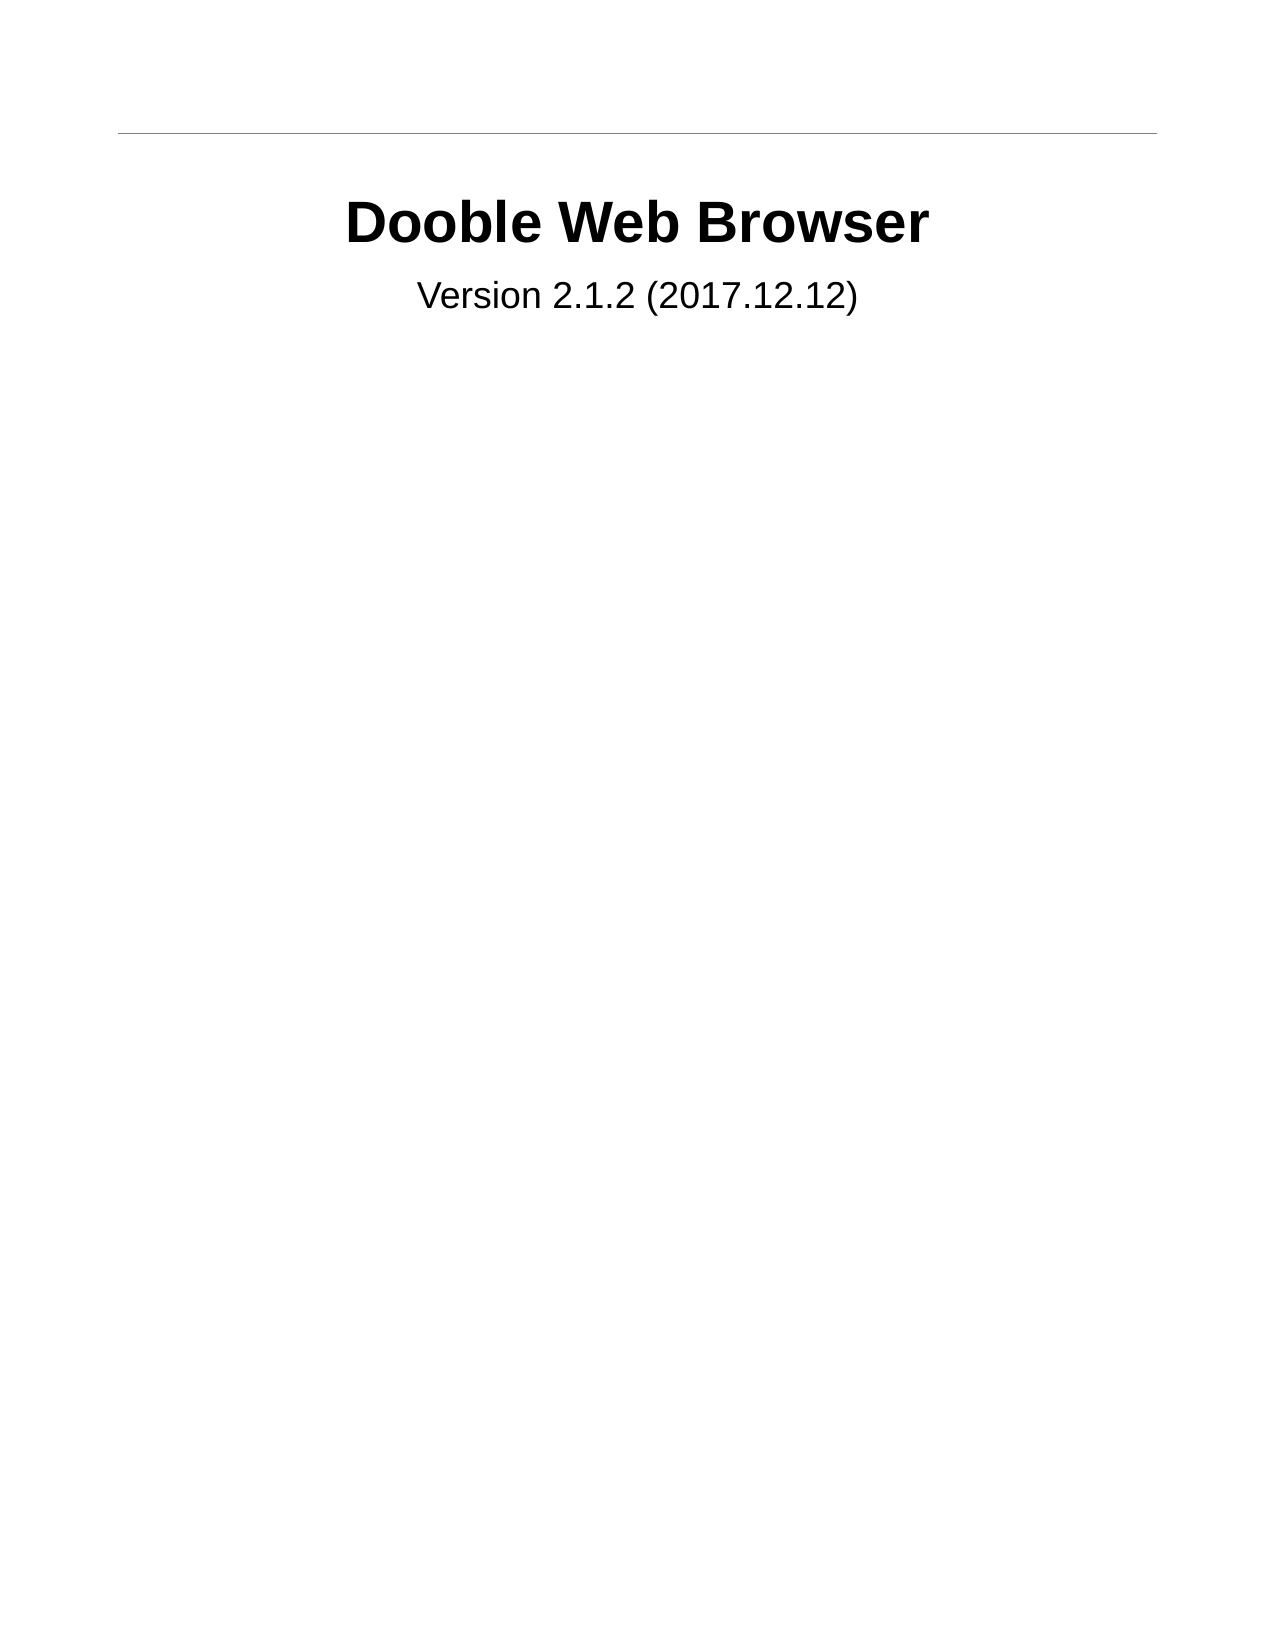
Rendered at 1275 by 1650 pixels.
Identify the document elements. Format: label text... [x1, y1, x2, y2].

title Dooble Web Browser [118, 187, 1157, 254]
subtitle Version 2.1.2 (2017.12.12) [118, 273, 1157, 316]
